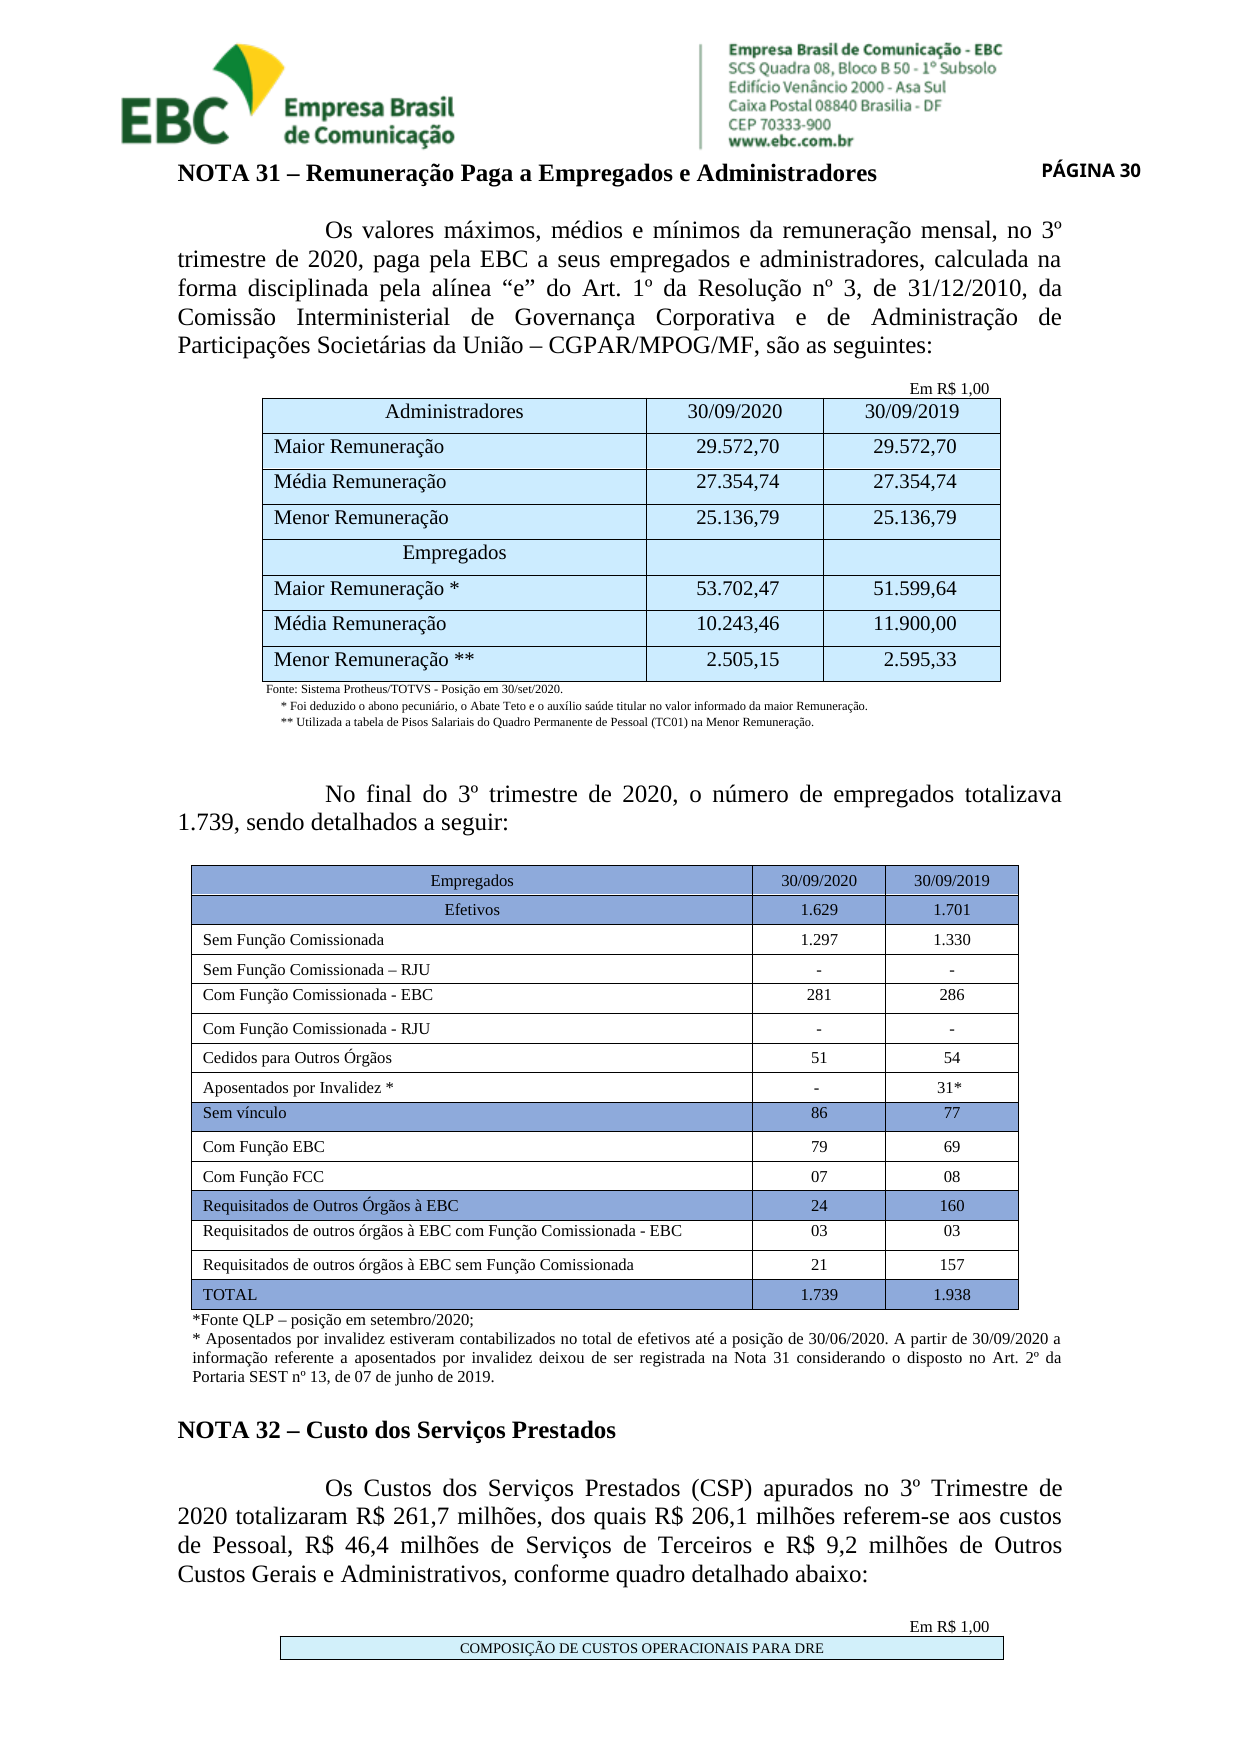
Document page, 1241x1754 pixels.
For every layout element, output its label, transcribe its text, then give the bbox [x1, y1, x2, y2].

table_cell 1.938 [886, 1280, 1018, 1309]
table_cell 1.701 [886, 896, 1018, 924]
table_cell 11.900,00 [824, 611, 1000, 646]
table_cell - [886, 955, 1018, 983]
table_header 30/09/2019 [886, 866, 1018, 894]
table_cell 10.243,46 [647, 611, 823, 646]
table_cell Média Remuneração [263, 470, 646, 504]
text Em R$ 1,00 [177, 378, 989, 398]
table_cell 1.739 [753, 1280, 885, 1309]
table_cell Requisitados de Outros Órgãos à EBC [192, 1191, 752, 1220]
table_cell 21 [753, 1251, 885, 1279]
table_cell 2.505,15 [647, 647, 823, 681]
table_cell Aposentados por Invalidez * [192, 1073, 752, 1102]
table_cell Cedidos para Outros Órgãos [192, 1044, 752, 1072]
table_cell Menor Remuneração ** [263, 647, 646, 681]
table_cell - [753, 955, 885, 983]
table_cell Maior Remuneração * [263, 576, 646, 610]
table_cell Requisitados de outros órgãos à EBC sem Função Comissionada [192, 1251, 752, 1279]
table_cell [824, 540, 1000, 575]
table_cell 24 [753, 1191, 885, 1220]
table_header 30/09/2020 [647, 399, 823, 433]
text *Fonte QLP – posição em setembro/2020; [192, 1310, 1063, 1329]
table_cell 79 [753, 1132, 885, 1161]
table_cell 281 [753, 984, 885, 1013]
table_cell 160 [886, 1191, 1018, 1220]
table_cell 1.297 [753, 925, 885, 954]
text * Aposentados por invalidez estiveram contabilizados no total de efetivos até a posição de 30/06/2020. A partir de 30/09/2020 a informação referente a aposentados por invalidez deixou de ser registrada na Nota 31 considerando o disposto no Art. 2º da Portaria SEST nº 13, de 07 de junho de 2019. [192, 1329, 1063, 1386]
table_cell 03 [886, 1221, 1018, 1249]
table_cell 25.136,79 [647, 505, 823, 539]
text Os valores máximos, médios e mínimos da remuneração mensal, no 3º trimestre de 2020, paga pela EBC a seus empregados e administradores, calculada na forma disciplinada pela alínea “e” do Art. 1º da Resolução nº 3, de 31/12/2010, da Comissão Interministerial de Governança Corporativa e de Administração de Participações Societárias da União – CGPAR/MPOG/MF, são as seguintes: [177, 216, 1063, 359]
table_cell 29.572,70 [824, 434, 1000, 468]
text Os Custos dos Serviços Prestados (CSP) apurados no 3º Trimestre de 2020 totalizaram R$ 261,7 milhões, dos quais R$ 206,1 milhões referem-se aos custos de Pessoal, R$ 46,4 milhões de Serviços de Terceiros e R$ 9,2 milhões de Outros Custos Gerais e Administrativos, conforme quadro detalhado abaixo: [177, 1473, 1063, 1588]
table_cell 29.572,70 [647, 434, 823, 468]
table_cell 1.629 [753, 896, 885, 924]
table_cell Sem Função Comissionada – RJU [192, 955, 752, 983]
table_cell 27.354,74 [824, 470, 1000, 504]
table_cell TOTAL [192, 1280, 752, 1309]
table_header Empregados [192, 866, 752, 894]
text NOTA 32 – Custo dos Serviços Prestados [177, 1415, 1063, 1444]
table_cell Com Função EBC [192, 1132, 752, 1161]
table_cell 77 [886, 1103, 1018, 1131]
table_header 30/09/2020 [753, 866, 885, 894]
table_header COMPOSIÇÃO DE CUSTOS OPERACIONAIS PARA DRE [281, 1637, 1003, 1659]
text No final do 3º trimestre de 2020, o número de empregados totalizava 1.739, sendo detalhados a seguir: [177, 779, 1063, 836]
table_cell 286 [886, 984, 1018, 1013]
table_cell 157 [886, 1251, 1018, 1279]
table_cell Com Função FCC [192, 1162, 752, 1190]
table_cell Menor Remuneração [263, 505, 646, 539]
table_cell Efetivos [192, 896, 752, 924]
table_cell 08 [886, 1162, 1018, 1190]
table_cell 53.702,47 [647, 576, 823, 610]
table_header 30/09/2019 [824, 399, 1000, 433]
table_cell 27.354,74 [647, 470, 823, 504]
text Em R$ 1,00 [177, 1616, 989, 1636]
text Fonte: Sistema Protheus/TOTVS - Posição em 30/set/2020. [177, 682, 1063, 696]
table_cell Empregados [263, 540, 646, 575]
table_cell Média Remuneração [263, 611, 646, 646]
table_cell 69 [886, 1132, 1018, 1161]
table_cell [647, 540, 823, 575]
table_cell 25.136,79 [824, 505, 1000, 539]
table_cell 86 [753, 1103, 885, 1131]
table_cell 51 [753, 1044, 885, 1072]
table_cell 2.595,33 [824, 647, 1000, 681]
table_cell - [753, 1014, 885, 1042]
table_cell 54 [886, 1044, 1018, 1072]
table_cell Maior Remuneração [263, 434, 646, 468]
table_cell Com Função Comissionada - RJU [192, 1014, 752, 1042]
table_cell Sem vínculo [192, 1103, 752, 1131]
table_cell Sem Função Comissionada [192, 925, 752, 954]
text * Foi deduzido o abono pecuniário, o Abate Teto e o auxílio saúde titular no valor informado da maior Remuneração. [251, 698, 1063, 713]
text NOTA 31 – Remuneração Paga a Empregados e Administradores [177, 148, 1063, 187]
table_cell 07 [753, 1162, 885, 1190]
table_cell Com Função Comissionada - EBC [192, 984, 752, 1013]
table_cell - [753, 1073, 885, 1102]
table_cell - [886, 1014, 1018, 1042]
table_cell 1.330 [886, 925, 1018, 954]
table_cell Requisitados de outros órgãos à EBC com Função Comissionada - EBC [192, 1221, 752, 1249]
text ** Utilizada a tabela de Pisos Salariais do Quadro Permanente de Pessoal (TC01) na Menor Remuneração. [251, 715, 1063, 729]
table_cell 51.599,64 [824, 576, 1000, 610]
table_cell 03 [753, 1221, 885, 1249]
table_cell 31* [886, 1073, 1018, 1102]
table_header Administradores [263, 399, 646, 433]
